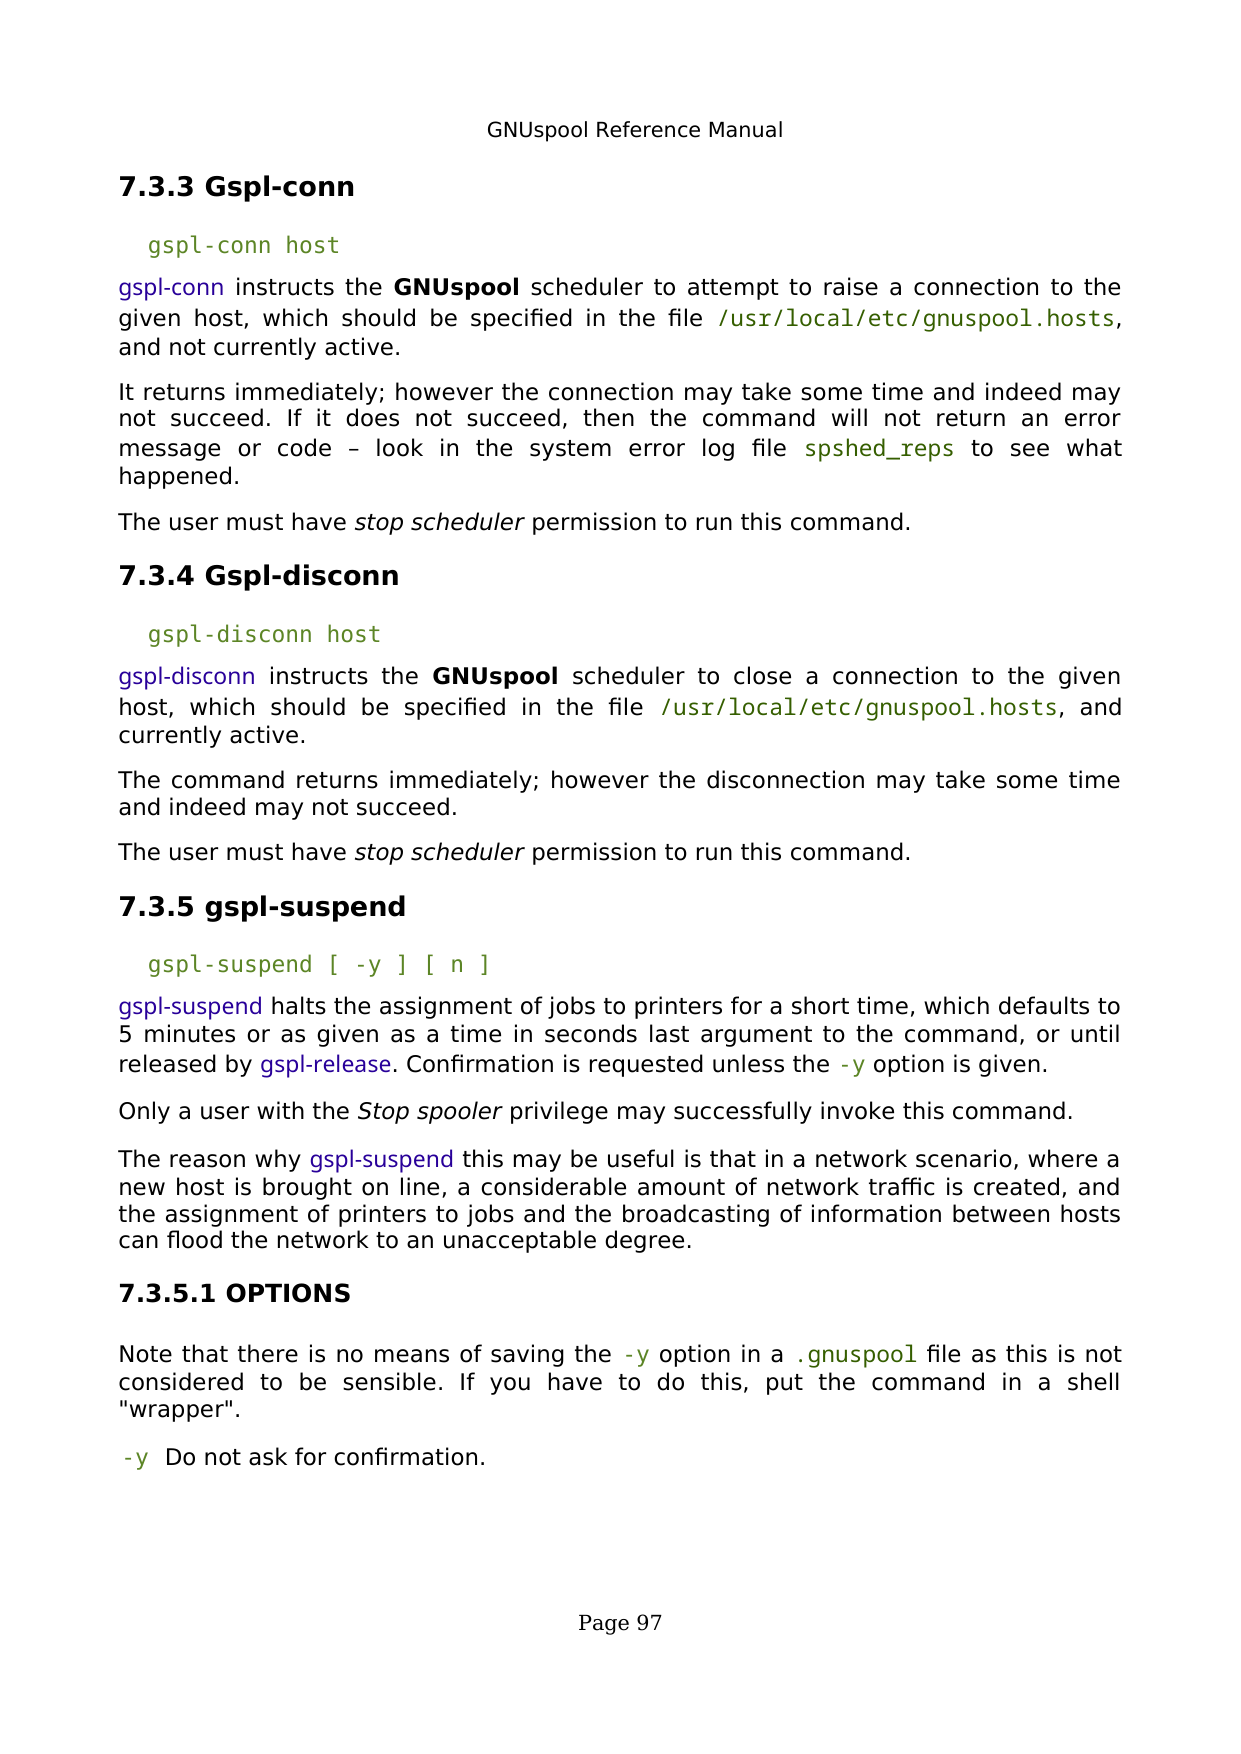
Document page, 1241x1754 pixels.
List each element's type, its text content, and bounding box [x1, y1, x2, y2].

subtitle Gspl-disconn [118, 560, 1122, 592]
text It returns immediately; however the connection may take some time and indeed may not succeed. If it does not succeed, then the command will not return an error message or code – look in the system error log file spshed_reps to see what happened. [118, 379, 1122, 490]
text gspl-conn instructs the GNUspool scheduler to attempt to raise a connection to the given host, which should be specified in the file /usr/local/etc/gnuspool.hosts, and not currently active. [118, 271, 1122, 360]
text Only a user with the Stop spooler privilege may successfully invoke this command. [118, 1098, 1122, 1124]
text The command returns immediately; however the disconnection may take some time and indeed may not succeed. [118, 767, 1122, 821]
subtitle OPTIONS [118, 1279, 1122, 1309]
text gspl-disconn host [148, 621, 1122, 648]
text Note that there is no means of saving the -y option in a .gnuspool file as this is not considered to be sensible. If you have to do this, put the command in a shell "wrapper". [118, 1338, 1122, 1423]
subtitle gspl-suspend [118, 891, 1122, 922]
subtitle Gspl-conn [118, 172, 1122, 203]
text gspl-suspend halts the assignment of jobs to printers for a short time, which defaults to 5 minutes or as given as a time in seconds last argument to the command, or until released by gspl-release. Confirmation is requested unless the -y option is given. [118, 990, 1122, 1079]
text The reason why gspl-suspend this may be useful is that in a network scenario, where a new host is brought on line, a considerable amount of network traffic is created, and the assignment of printers to jobs and the broadcasting of information between hosts can flood the network to an unacceptable degree. [118, 1143, 1122, 1254]
text The user must have stop scheduler permission to run this command. [118, 509, 1122, 535]
text gspl-conn host [148, 233, 1122, 259]
text gspl-suspend [ -y ] [ n ] [148, 952, 1122, 978]
text gspl-disconn instructs the GNUspool scheduler to close a connection to the given host, which should be specified in the file /usr/local/etc/gnuspool.hosts, and currently active. [118, 660, 1122, 749]
table_header -y [118, 1441, 162, 1474]
text The user must have stop scheduler permission to run this command. [118, 839, 1122, 866]
table_header Do not ask for confirmation. [162, 1441, 504, 1474]
